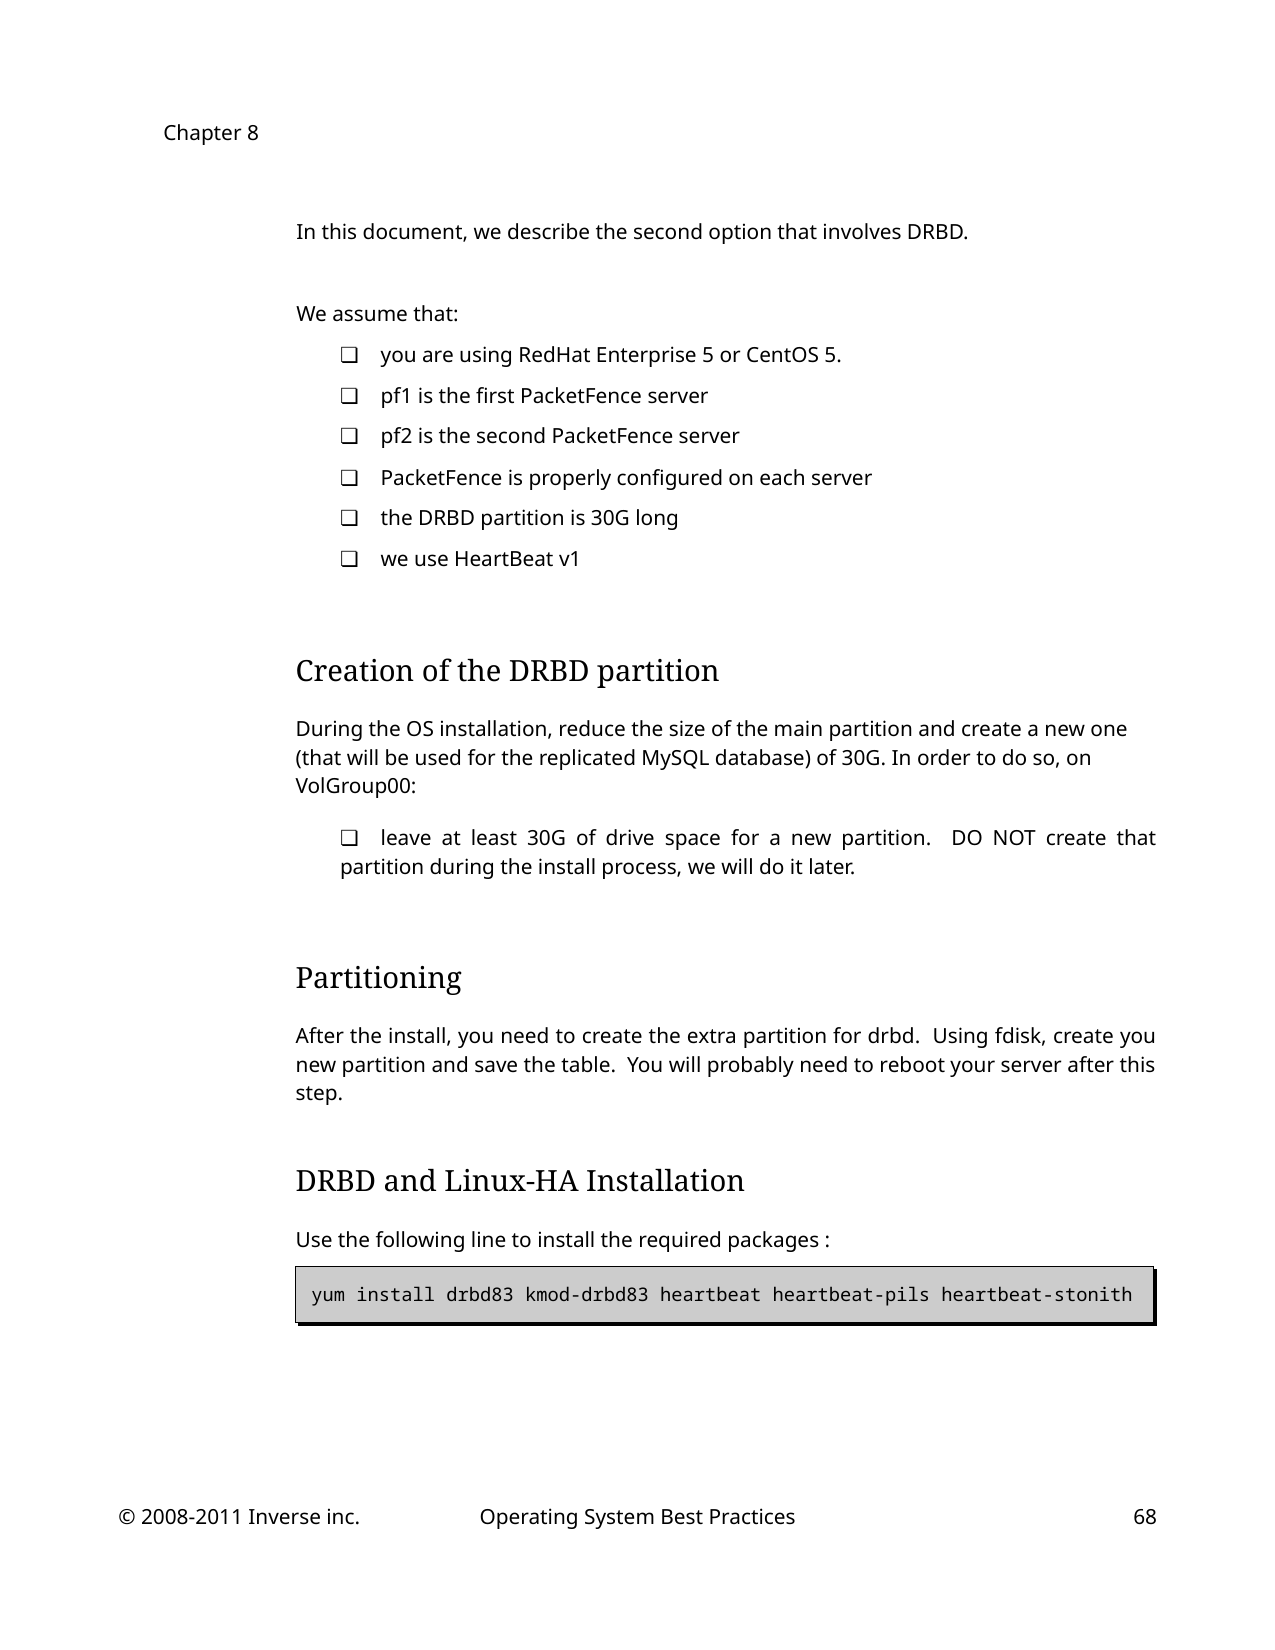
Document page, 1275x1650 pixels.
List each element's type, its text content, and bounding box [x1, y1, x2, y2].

subtitle Creation of the DRBD partition [295, 650, 1157, 689]
subtitle Partitioning [295, 957, 1157, 997]
text During the OS installation, reduce the size of the main partition and create a new one (that will be used for the replicated MySQL database) of 30G. In order to do so, on VolGroup00: [295, 714, 1157, 800]
list ❏ leave at least 30G of drive space for a new partition. DO NOT create that partition during the install process, we will do it later. [340, 823, 1157, 880]
list ❏ pf2 is the second PacketFence server [340, 422, 1157, 450]
text Use the following line to install the required packages : [295, 1225, 1157, 1253]
text After the install, you need to create the extra partition for drbd. Using fdisk, create you new partition and save the table. You will probably need to reboot your server after this step. [295, 1022, 1157, 1107]
list In this document, we describe the second option that involves DRBD. [296, 217, 1157, 245]
list ❏ we use HeartBeat v1 [340, 544, 1157, 573]
list ❏ the DRBD partition is 30G long [340, 503, 1157, 532]
list ❏ you are using RedHat Enterprise 5 or CentOS 5. [340, 340, 1157, 368]
text yum install drbd83 kmod-drbd83 heartbeat heartbeat-pils heartbeat-stonith [296, 1267, 1153, 1322]
list ❏ pf1 is the first PacketFence server [340, 381, 1157, 409]
list We assume that: [296, 299, 1157, 327]
list ❏ PacketFence is properly configured on each server [340, 463, 1157, 491]
subtitle DRBD and Linux-HA Installation [295, 1160, 1157, 1200]
